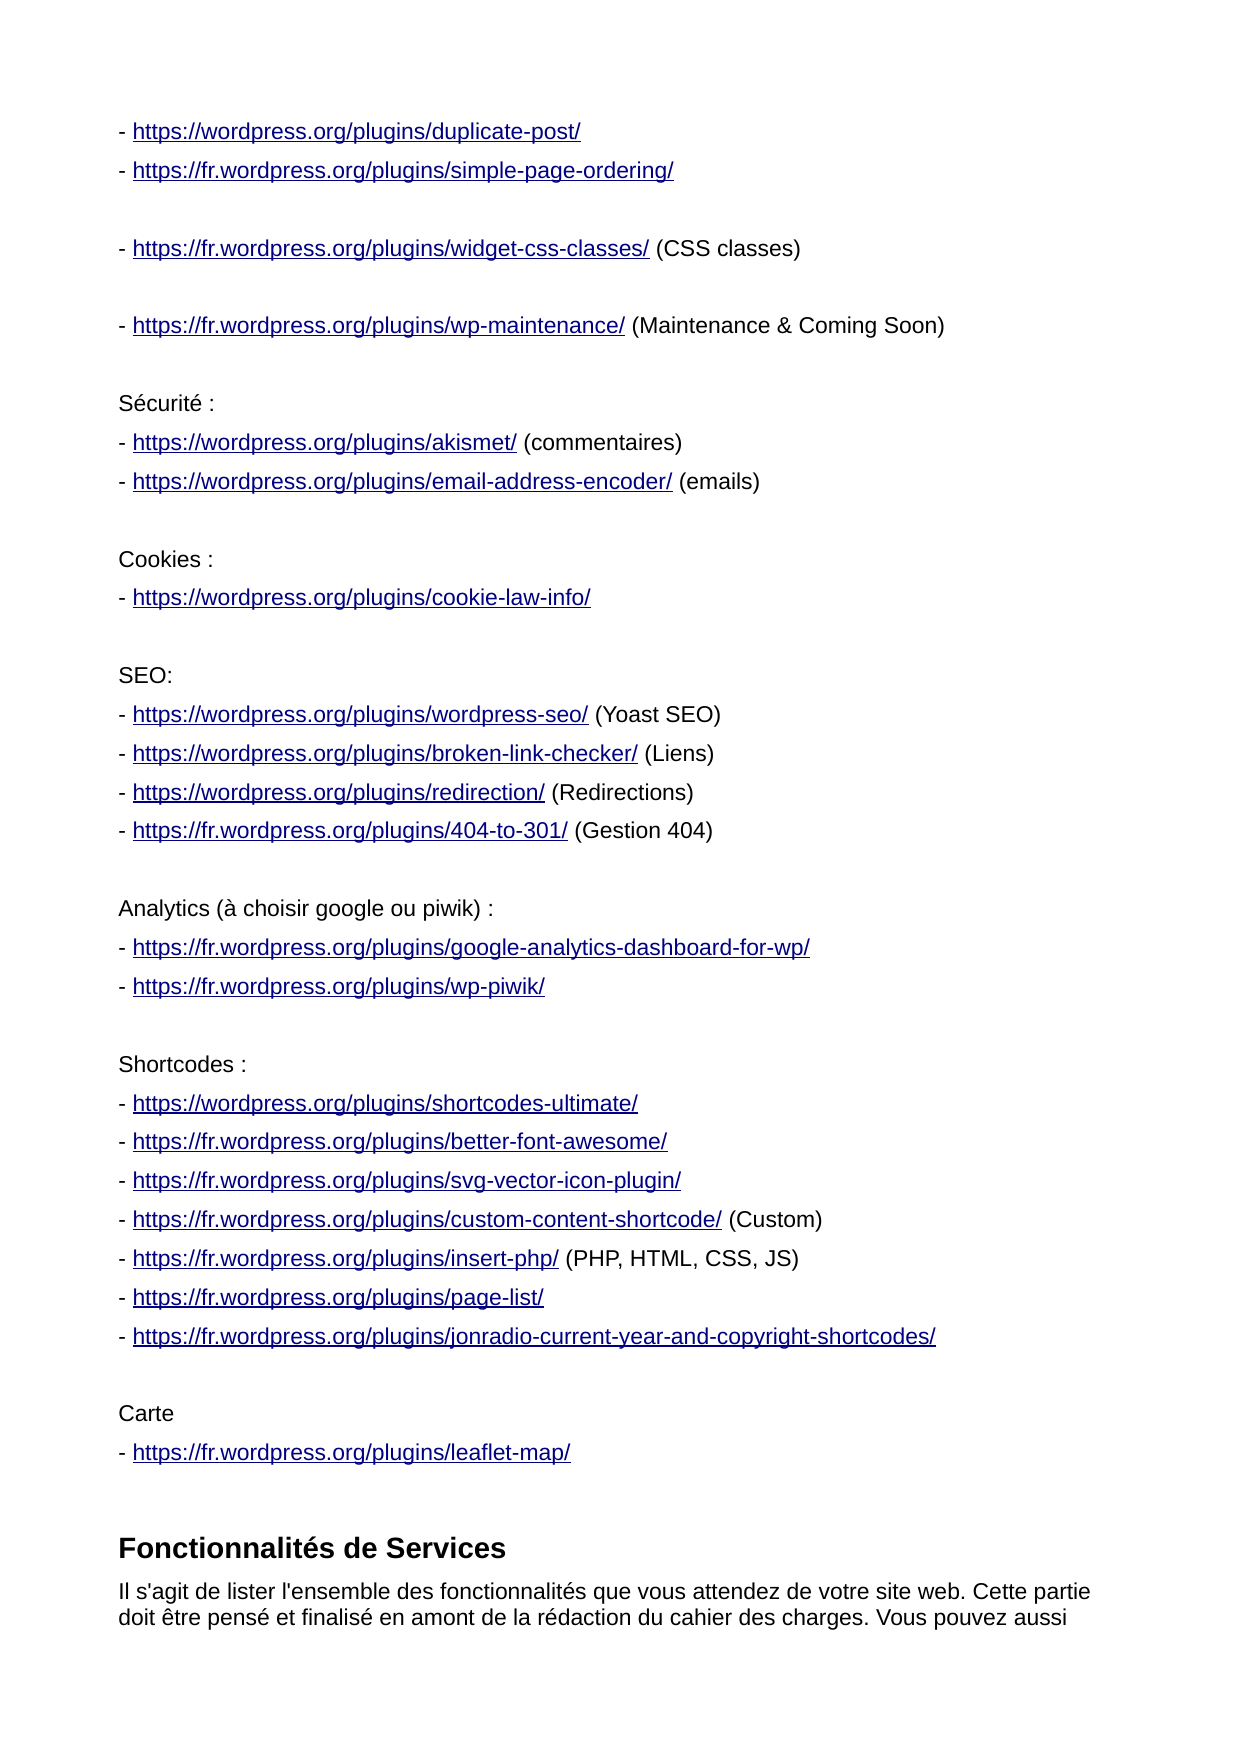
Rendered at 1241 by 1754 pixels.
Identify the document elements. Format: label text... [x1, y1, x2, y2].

text - https://wordpress.org/plugins/akismet/ (commentaires) [118, 429, 1122, 455]
text - https://fr.wordpress.org/plugins/custom-content-shortcode/ (Custom) [118, 1206, 1122, 1232]
text - https://fr.wordpress.org/plugins/page-list/ [118, 1284, 1122, 1310]
text Shortcodes : [118, 1051, 1122, 1077]
text - https://fr.wordpress.org/plugins/leaflet-map/ [118, 1439, 1122, 1466]
text SEO: [118, 662, 1122, 688]
text - https://fr.wordpress.org/plugins/widget-css-classes/ (CSS classes) [118, 235, 1122, 261]
text Il s'agit de lister l'ensemble des fonctionnalités que vous attendez de votre site web. Cette partie doit être pensé et finalisé en amont de la rédaction du cahier des charges. Vous pouvez aussi [118, 1578, 1122, 1630]
text - https://fr.wordpress.org/plugins/404-to-301/ (Gestion 404) [118, 817, 1122, 844]
text Carte [118, 1400, 1122, 1427]
text - https://wordpress.org/plugins/wordpress-seo/ (Yoast SEO) [118, 701, 1122, 727]
text Cookies : [118, 546, 1122, 572]
subtitle Fonctionnalités de Services [118, 1531, 1122, 1565]
text - https://fr.wordpress.org/plugins/google-analytics-dashboard-for-wp/ [118, 934, 1122, 960]
text - https://wordpress.org/plugins/email-address-encoder/ (emails) [118, 468, 1122, 494]
text - https://wordpress.org/plugins/duplicate-post/ [118, 118, 1122, 144]
text - https://fr.wordpress.org/plugins/simple-page-ordering/ [118, 157, 1122, 183]
text - https://wordpress.org/plugins/shortcodes-ultimate/ [118, 1089, 1122, 1116]
text - https://fr.wordpress.org/plugins/wp-piwik/ [118, 973, 1122, 999]
text - https://fr.wordpress.org/plugins/svg-vector-icon-plugin/ [118, 1167, 1122, 1193]
text - https://fr.wordpress.org/plugins/better-font-awesome/ [118, 1128, 1122, 1155]
text - https://wordpress.org/plugins/cookie-law-info/ [118, 584, 1122, 611]
text Analytics (à choisir google ou piwik) : [118, 895, 1122, 922]
text - https://wordpress.org/plugins/broken-link-checker/ (Liens) [118, 740, 1122, 766]
text - https://fr.wordpress.org/plugins/insert-php/ (PHP, HTML, CSS, JS) [118, 1245, 1122, 1271]
text - https://fr.wordpress.org/plugins/jonradio-current-year-and-copyright-shortcodes/ [118, 1323, 1122, 1349]
text - https://wordpress.org/plugins/redirection/ (Redirections) [118, 779, 1122, 805]
text Sécurité : [118, 390, 1122, 416]
text - https://fr.wordpress.org/plugins/wp-maintenance/ (Maintenance & Coming Soon) [118, 312, 1122, 339]
